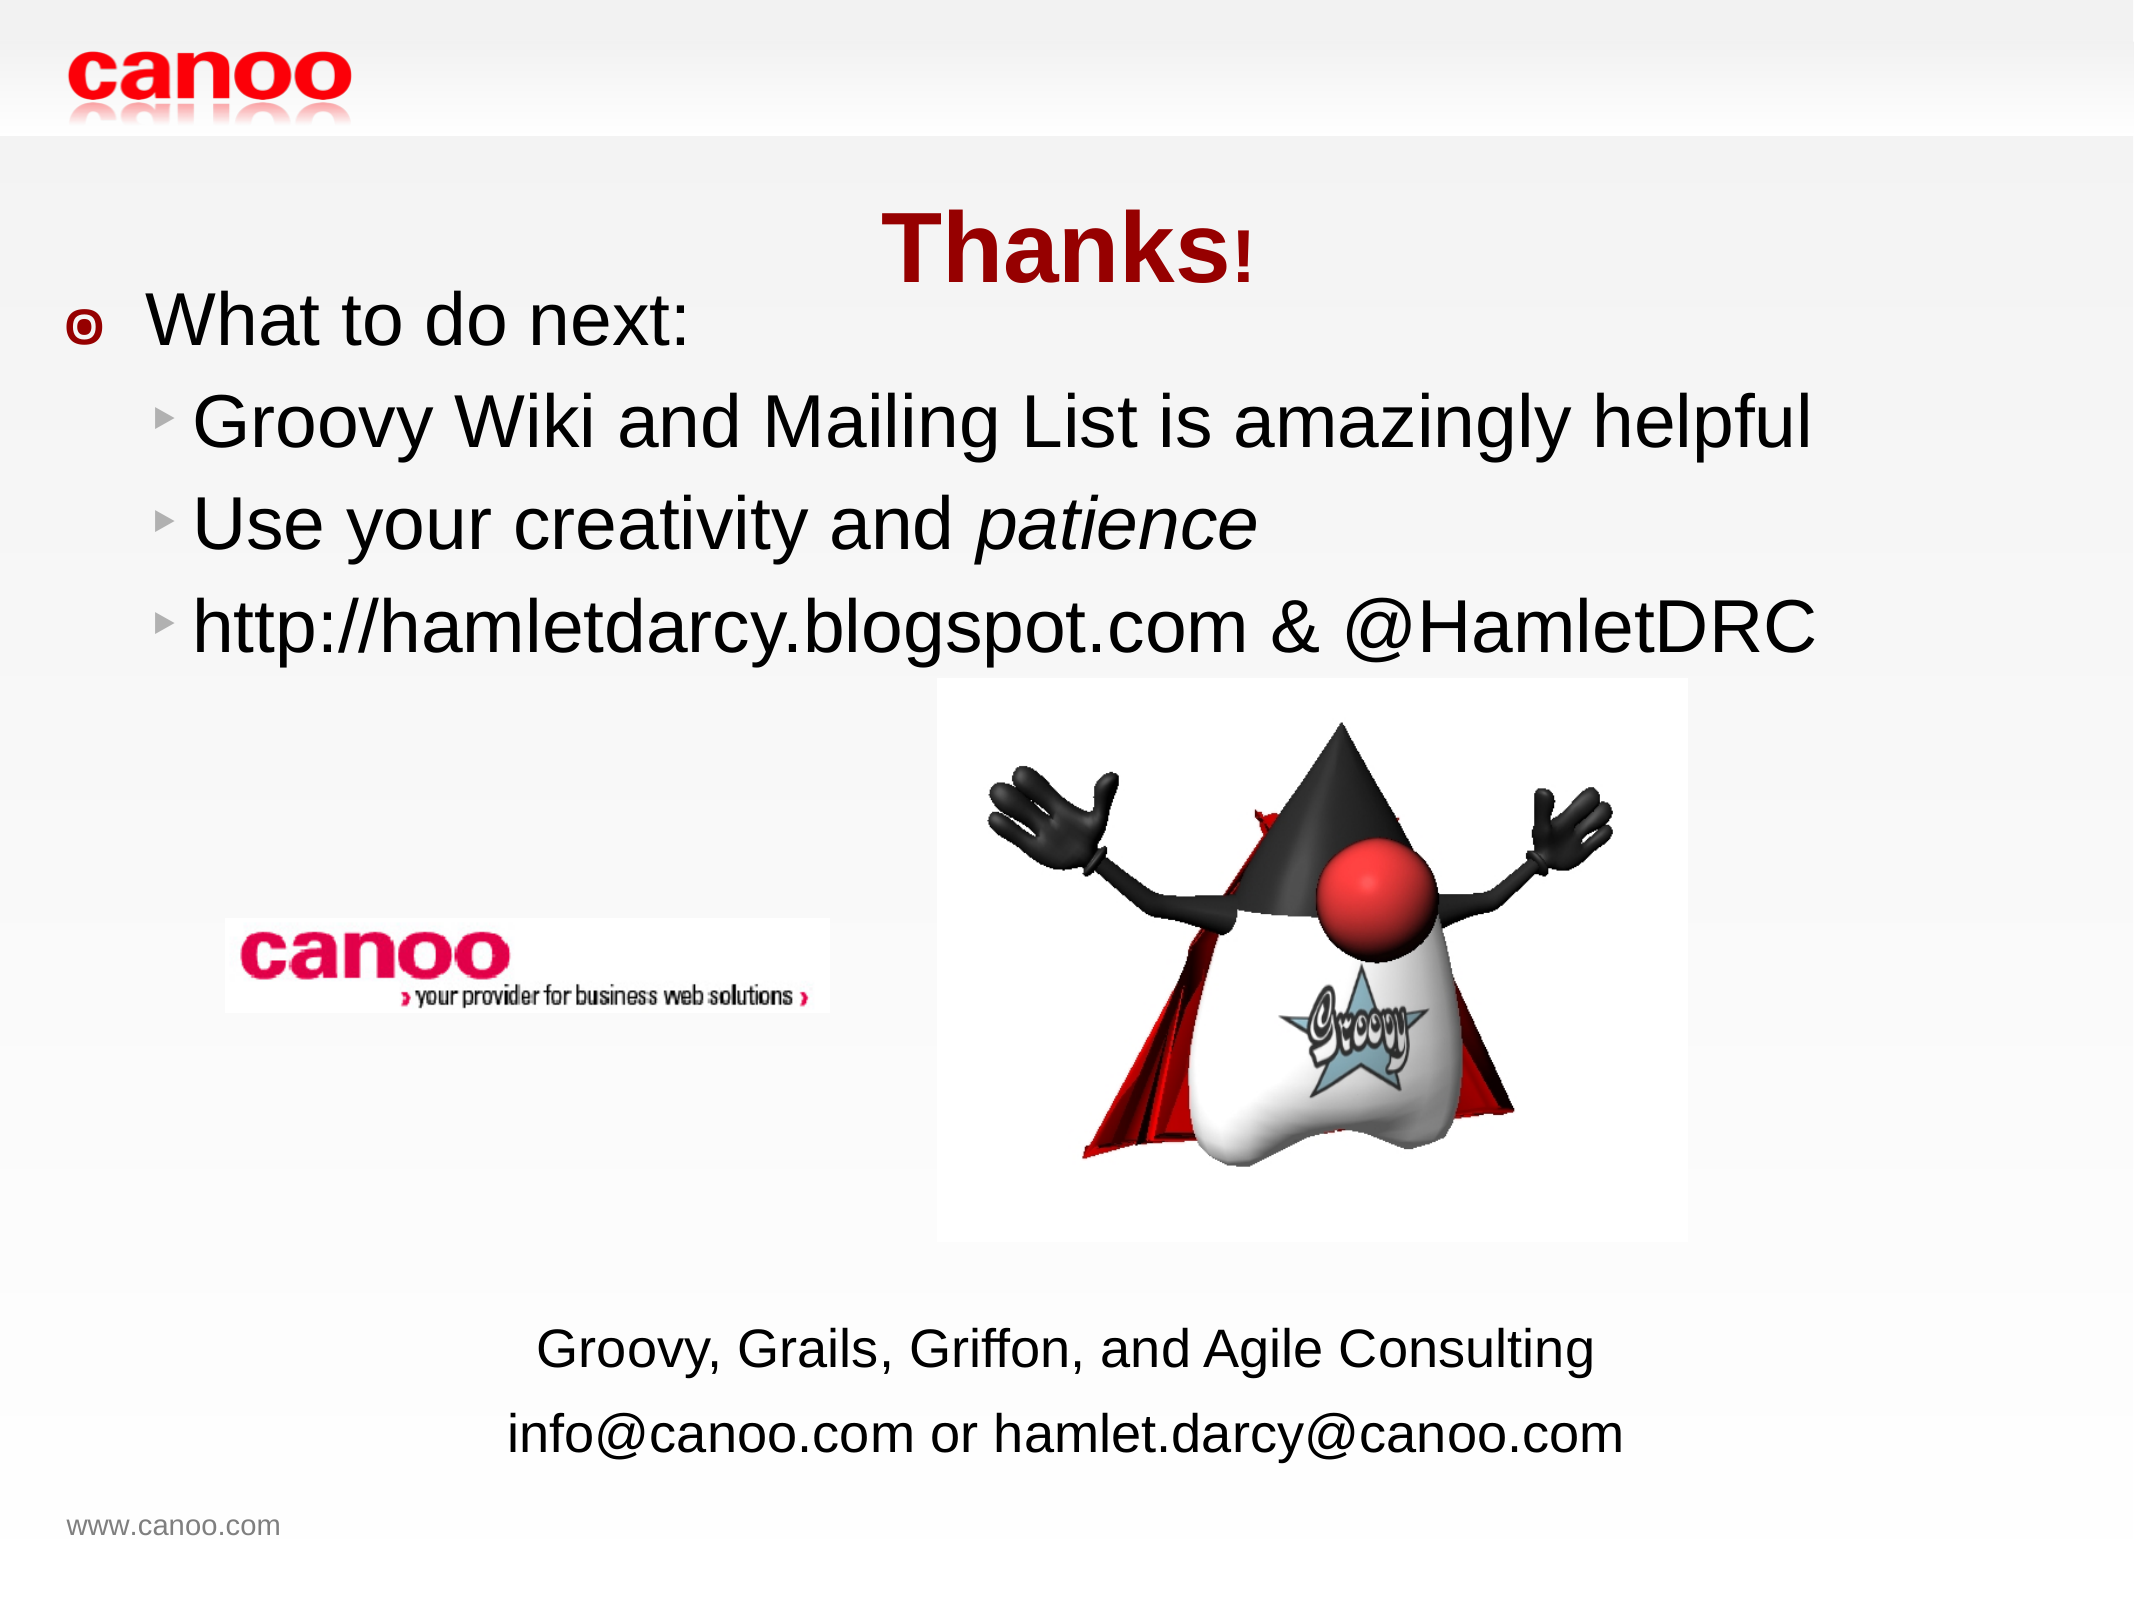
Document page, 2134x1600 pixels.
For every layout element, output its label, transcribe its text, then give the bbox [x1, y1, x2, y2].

title Thanks! [62, 174, 2075, 270]
picture [937, 844, 1688, 1239]
picture [225, 918, 830, 1013]
text_box Groovy, Grails, Griffon, and Agile Consulting info@canoo.com or hamlet.darcy@canoo.com [376, 1239, 1758, 1538]
list What to do next: Groovy Wiki and Mailing List is amazingly helpful Use your creativity and patience http://hamletdarcy.blogspot.com & @HamletDRC [62, 270, 2075, 844]
picture [65, 48, 353, 154]
